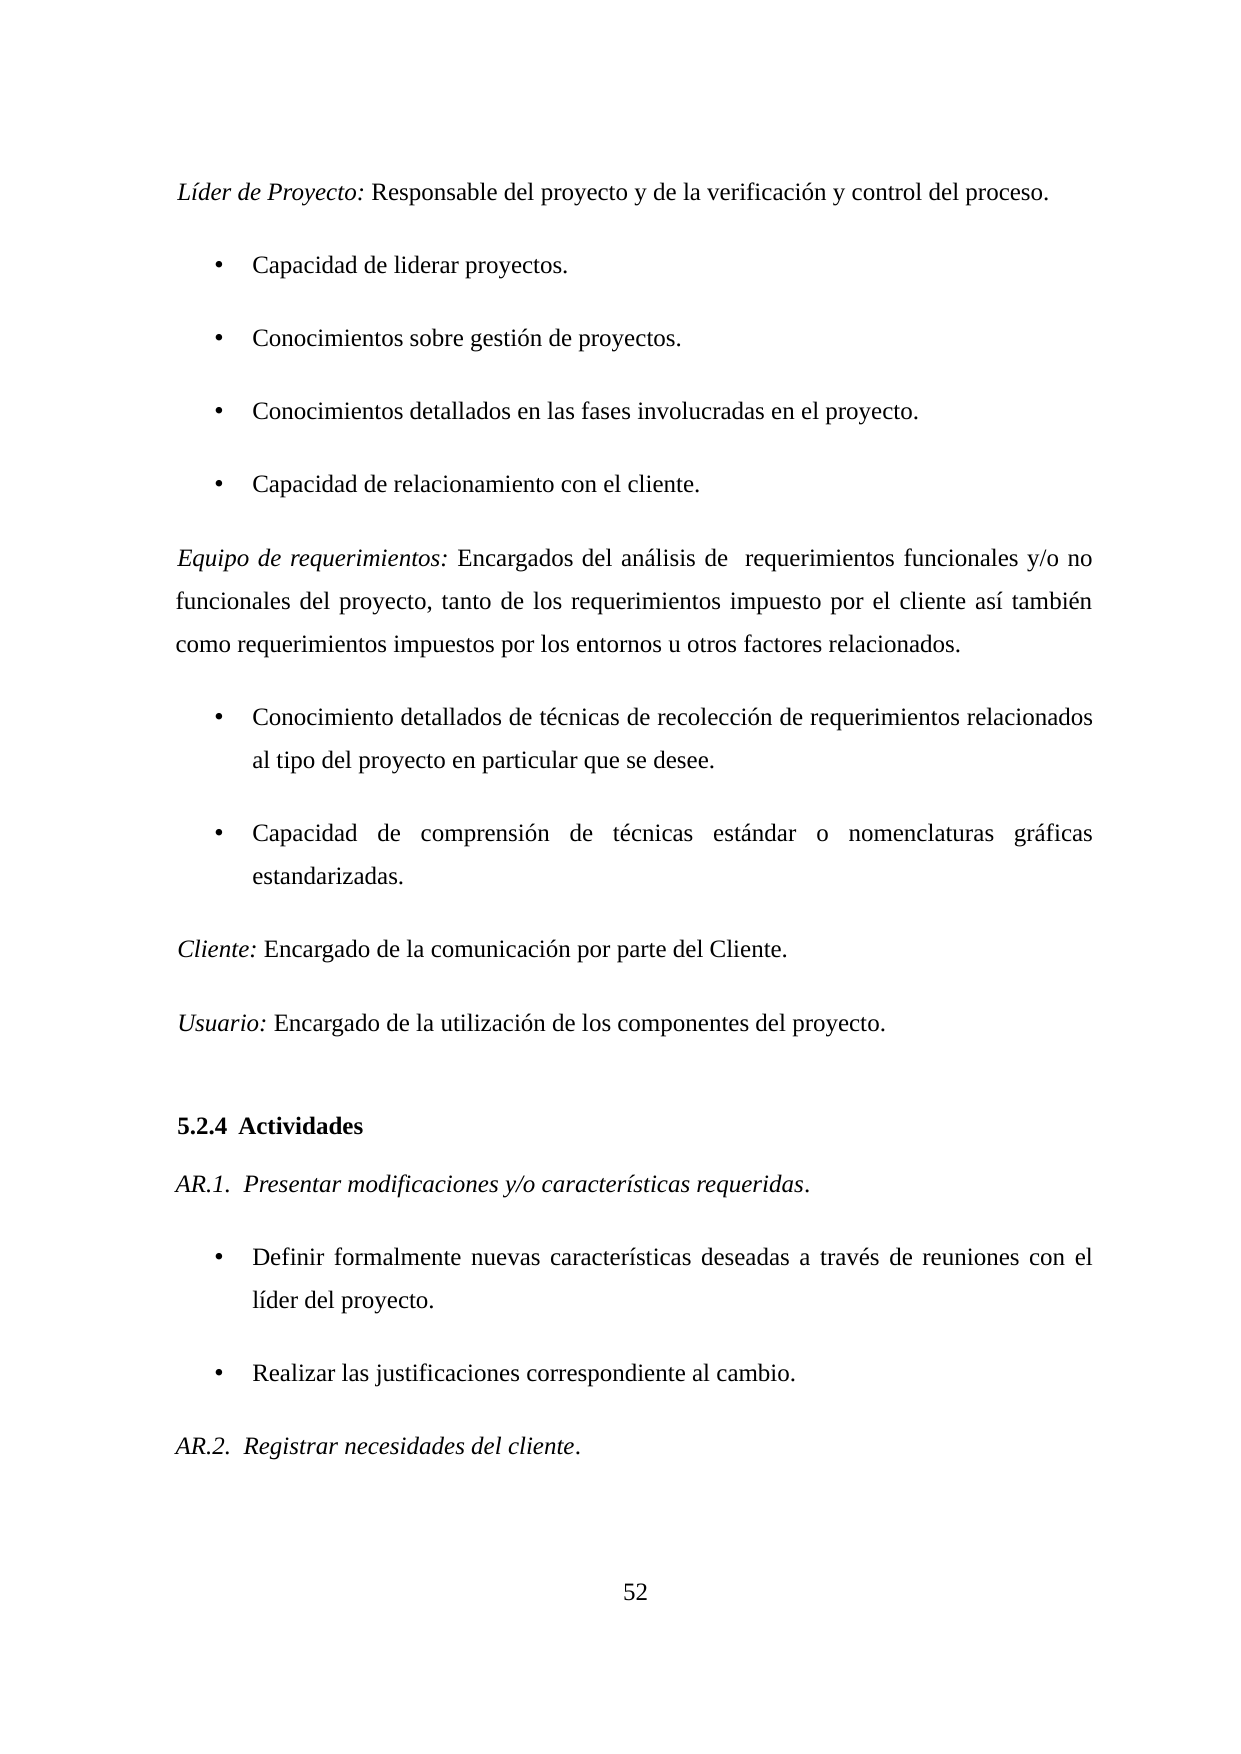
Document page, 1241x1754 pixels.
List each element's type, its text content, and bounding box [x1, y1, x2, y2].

list Definir formalmente nuevas características deseadas a través de reuniones con el líder del proyecto. [214, 1242, 1093, 1314]
list Conocimientos sobre gestión de proyectos. [214, 323, 1093, 352]
text 5.2.4 Actividades [177, 1111, 1093, 1139]
list Conocimiento detallados de técnicas de recolección de requerimientos relacionados al tipo del proyecto en particular que se desee. [214, 702, 1093, 774]
list Capacidad de comprensión de técnicas estándar o nomenclaturas gráficas estandarizadas. [214, 818, 1093, 890]
list AR.2. Registrar necesidades del cliente. [175, 1431, 1093, 1460]
text Usuario: Encargado de la utilización de los componentes del proyecto. [175, 1008, 1093, 1036]
list Conocimientos detallados en las fases involucradas en el proyecto. [214, 396, 1093, 425]
text Cliente: Encargado de la comunicación por parte del Cliente. [175, 934, 1093, 963]
text Equipo de requerimientos: Encargados del análisis de requerimientos funcionales y/o no funcionales del proyecto, tanto de los requerimientos impuesto por el cliente así también como requerimientos impuestos por los entornos u otros factores relacionados. [175, 543, 1093, 658]
list Capacidad de relacionamiento con el cliente. [214, 469, 1093, 498]
list Realizar las justificaciones correspondiente al cambio. [214, 1358, 1093, 1387]
list AR.1. Presentar modificaciones y/o características requeridas. [175, 1169, 1093, 1198]
list Capacidad de liderar proyectos. [214, 250, 1093, 279]
text Líder de Proyecto: Responsable del proyecto y de la verificación y control del proceso. [175, 177, 1093, 206]
